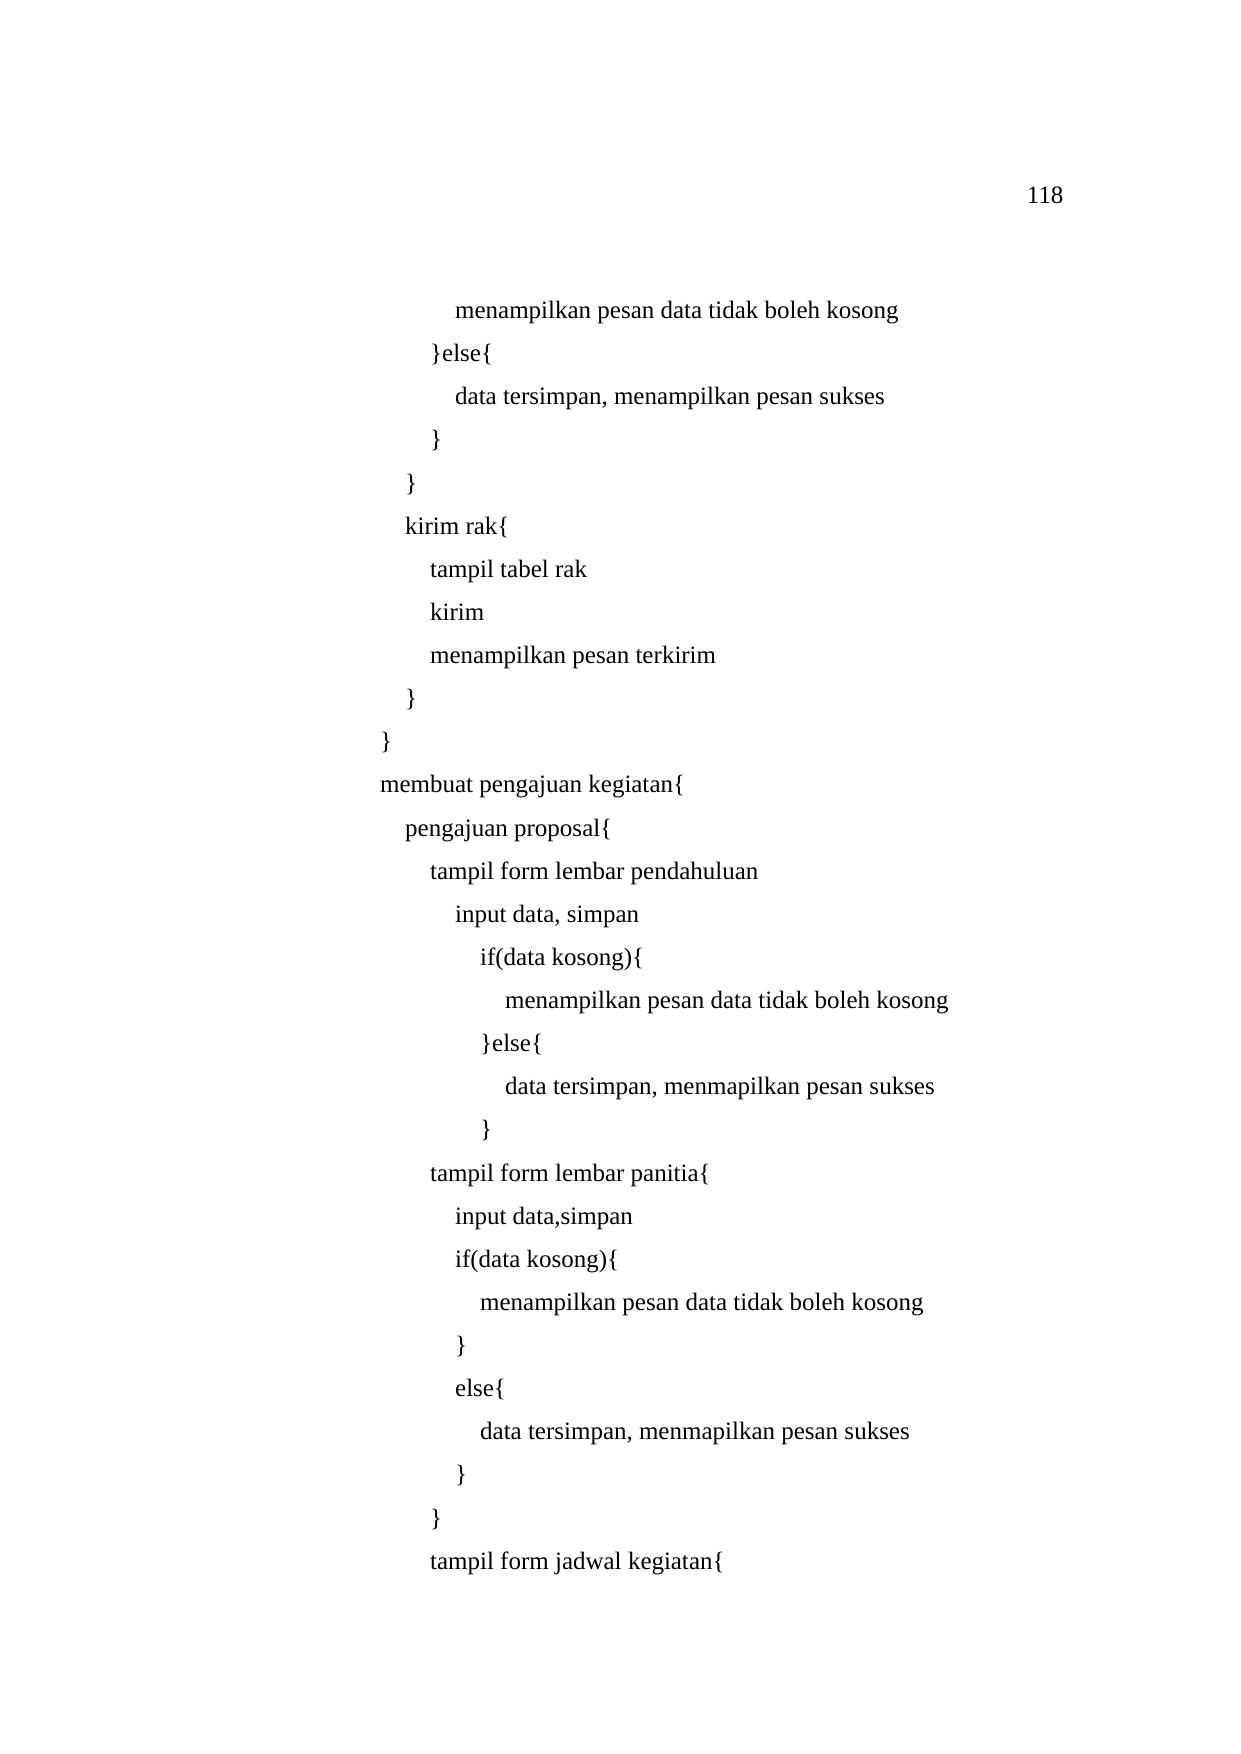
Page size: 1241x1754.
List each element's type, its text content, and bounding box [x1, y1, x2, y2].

text } [330, 726, 1063, 755]
text data tersimpan, menampilkan pesan sukses [330, 381, 1063, 410]
text menampilkan pesan data tidak boleh kosong [330, 985, 1063, 1014]
text if(data kosong){ [330, 1244, 1063, 1273]
text menampilkan pesan terkirim [330, 640, 1063, 669]
text menampilkan pesan data tidak boleh kosong [330, 295, 1063, 324]
text membuat pengajuan kegiatan{ [330, 769, 1063, 798]
text tampil form lembar pendahuluan [330, 856, 1063, 884]
text } [330, 468, 1063, 496]
text menampilkan pesan data tidak boleh kosong [330, 1287, 1063, 1316]
text pengajuan proposal{ [330, 813, 1063, 841]
text } [330, 683, 1063, 712]
text } [330, 1503, 1063, 1531]
text kirim rak{ [330, 511, 1063, 539]
text } [330, 424, 1063, 453]
text } [330, 1330, 1063, 1359]
text } [330, 1459, 1063, 1488]
text }else{ [330, 338, 1063, 367]
text data tersimpan, menmapilkan pesan sukses [330, 1416, 1063, 1445]
text } [330, 1114, 1063, 1143]
text if(data kosong){ [330, 942, 1063, 971]
text kirim [330, 597, 1063, 626]
text data tersimpan, menmapilkan pesan sukses [330, 1071, 1063, 1100]
text }else{ [330, 1028, 1063, 1057]
text else{ [330, 1373, 1063, 1402]
text tampil tabel rak [330, 554, 1063, 583]
text input data,simpan [330, 1201, 1063, 1229]
text input data, simpan [330, 899, 1063, 928]
text tampil form jadwal kegiatan{ [330, 1546, 1063, 1574]
text tampil form lembar panitia{ [330, 1158, 1063, 1186]
